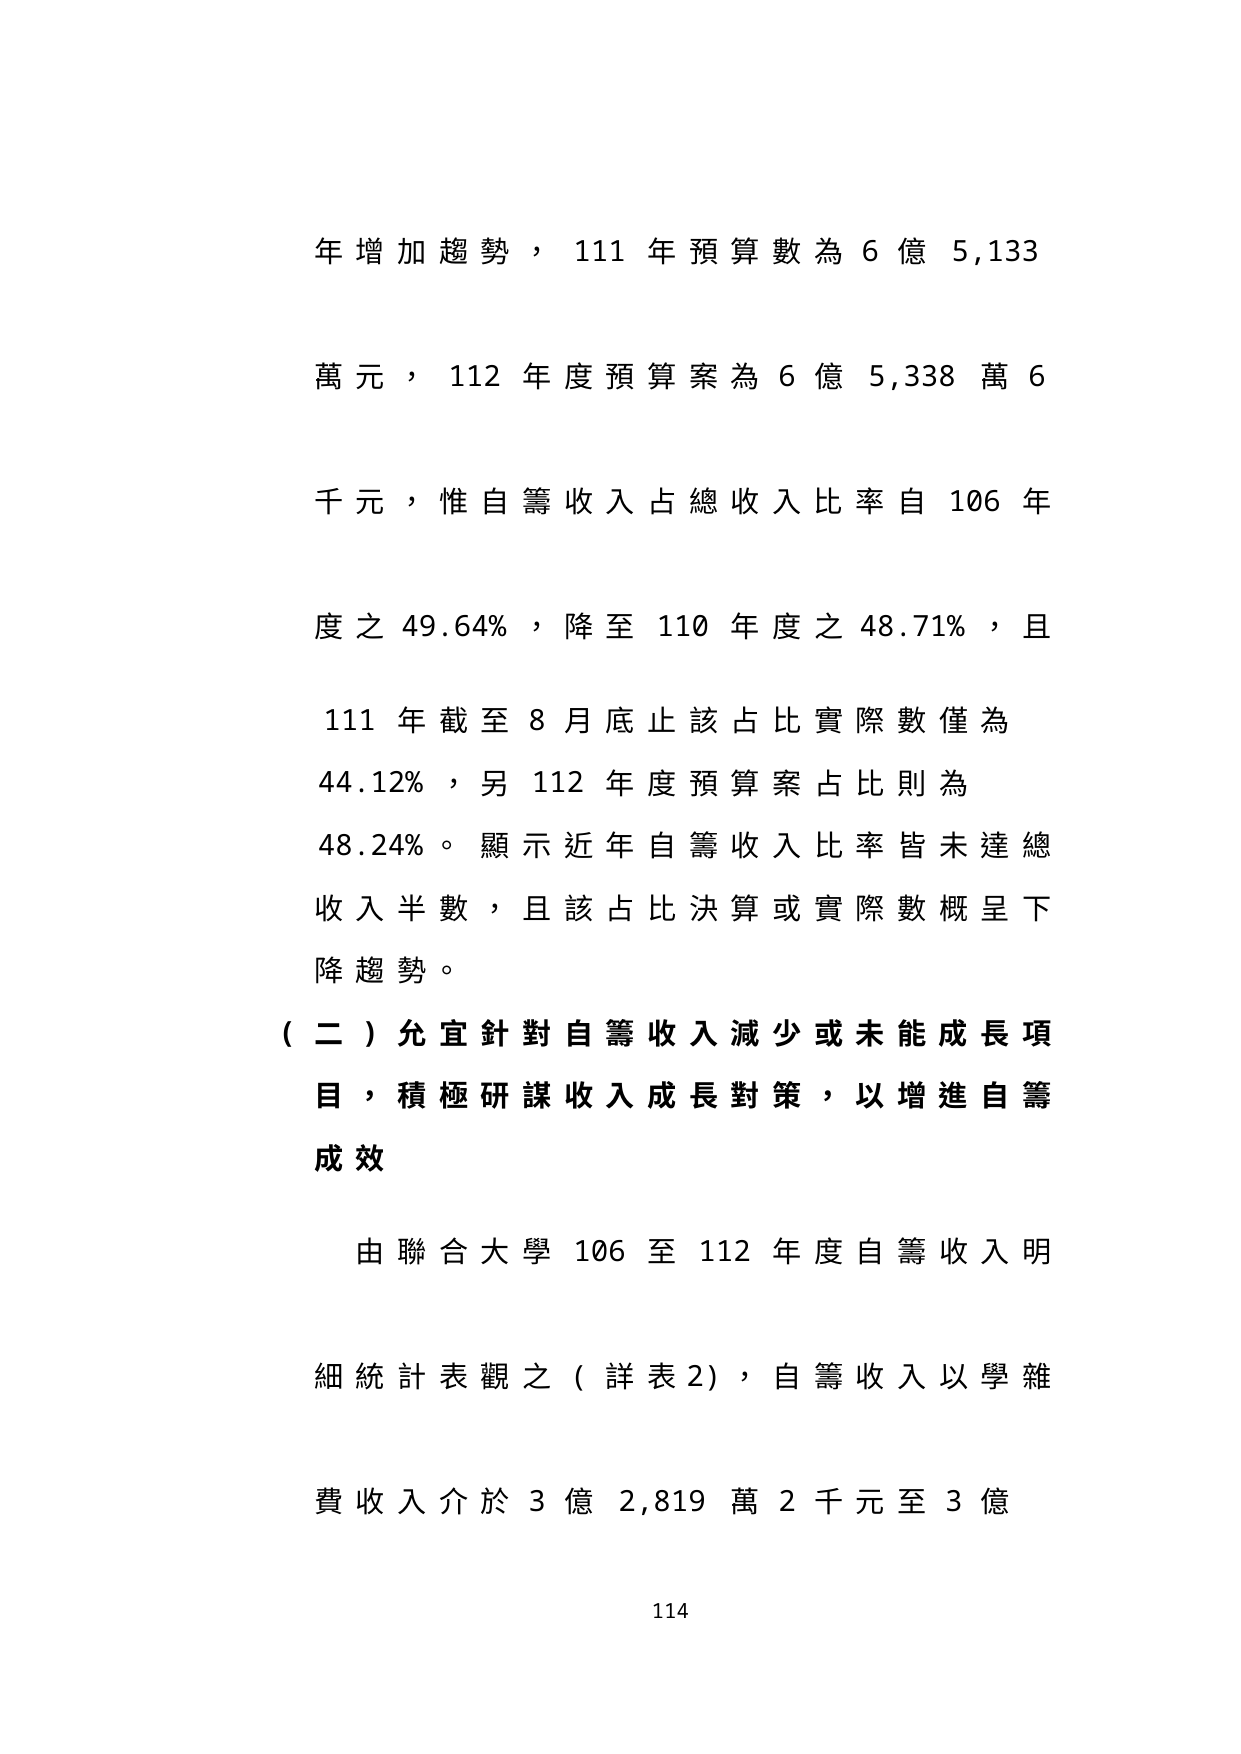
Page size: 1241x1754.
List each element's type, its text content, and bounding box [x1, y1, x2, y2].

text (二)允宜針對自籌收入減少或未能成長項目，積極研謀收入成長對策，以增進自籌成效 [242, 990, 1058, 1177]
text 由聯合大學106至112年度自籌收入明細統計表觀之(詳表2)，自籌收入以學雜費收入介於3億2,819萬2千元至3億 [271, 1177, 1058, 1552]
text 年增加趨勢，111年預算數為6億5,133萬元，112年度預算案為6億5,338萬6千元，惟自籌收入占總收入比率自106年度之49.64%，降至110年度之48.71%，且111年截至8月底止該占比實際數僅為44.12%，另112年度預算案占比則為48.24%。顯示近年自籌收入比率皆未達總收入半數，且該占比決算或實際數概呈下降趨勢。 [271, 177, 1058, 990]
